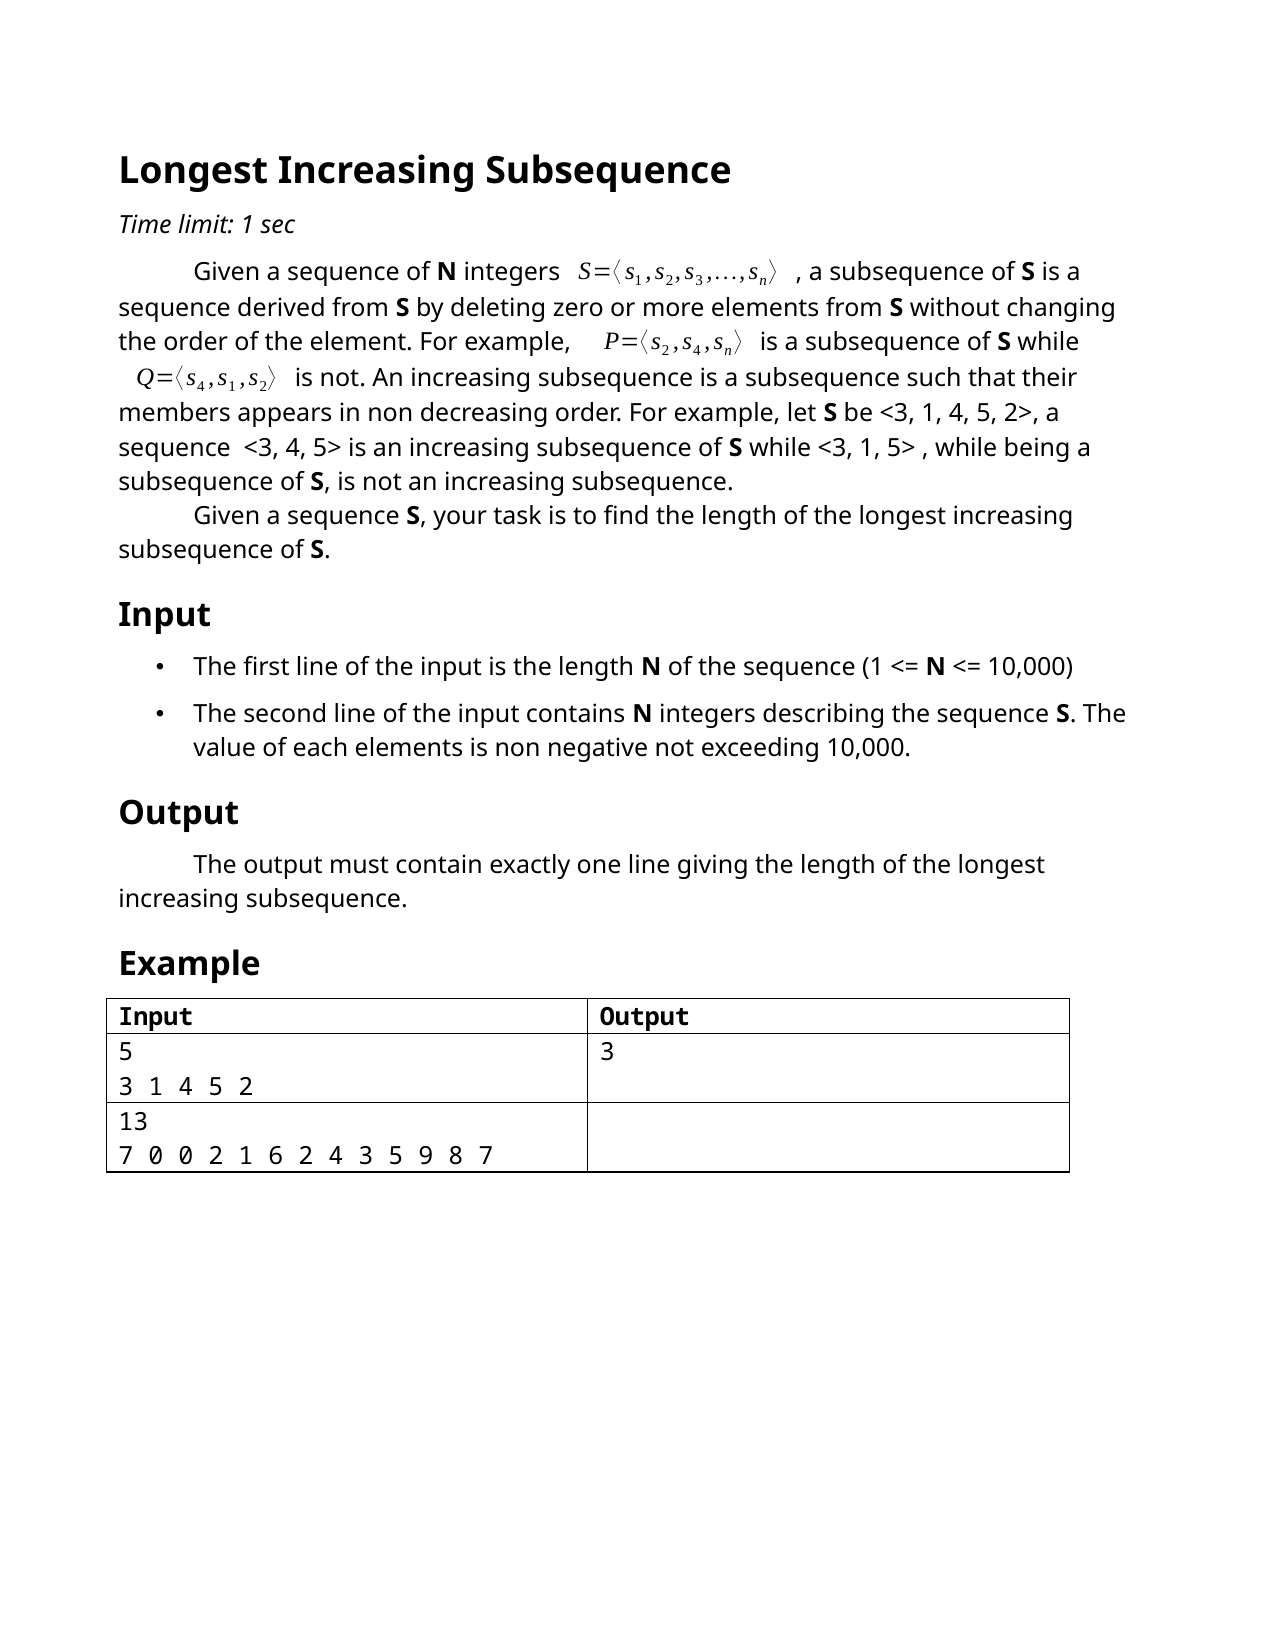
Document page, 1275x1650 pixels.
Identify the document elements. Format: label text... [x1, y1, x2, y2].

list The second line of the input contains N integers describing the sequence S. The value of each elements is non negative not exceeding 10,000. [156, 695, 1157, 763]
table_cell 3 [588, 1034, 1069, 1102]
title Longest Increasing Subsequence [118, 143, 1157, 194]
table_cell 13 7 0 0 2 1 6 2 4 3 5 9 8 7 [107, 1103, 587, 1171]
subtitle Output [118, 788, 1157, 834]
text Time limit: 1 sec [118, 207, 1157, 241]
text The output must contain exactly one line giving the length of the longest increasing subsequence. [118, 847, 1157, 915]
subtitle Example [118, 940, 1157, 985]
table_cell [588, 1103, 1069, 1171]
list The first line of the input is the length N of the sequence (1 <= N <= 10,000) [156, 649, 1157, 683]
subtitle Input [118, 590, 1157, 636]
text Given a sequence S, your task is to find the length of the longest increasing subsequence of S. [118, 497, 1157, 565]
table_header Input [107, 999, 587, 1033]
text Given a sequence of N integers, a subsequence of S is a sequence derived from S by deleting zero or more elements from S without changing the order of the element. For example, is a subsequence of S while is not. An increasing subsequence is a subsequence such that their members appears in non decreasing order. For example, let S be <3, 1, 4, 5, 2>, a sequence <3, 4, 5> is an increasing subsequence of S while <3, 1, 5> , while being a subsequence of S, is not an increasing subsequence. [118, 253, 1157, 497]
table_cell 5 3 1 4 5 2 [107, 1034, 587, 1102]
table_header Output [588, 999, 1069, 1033]
